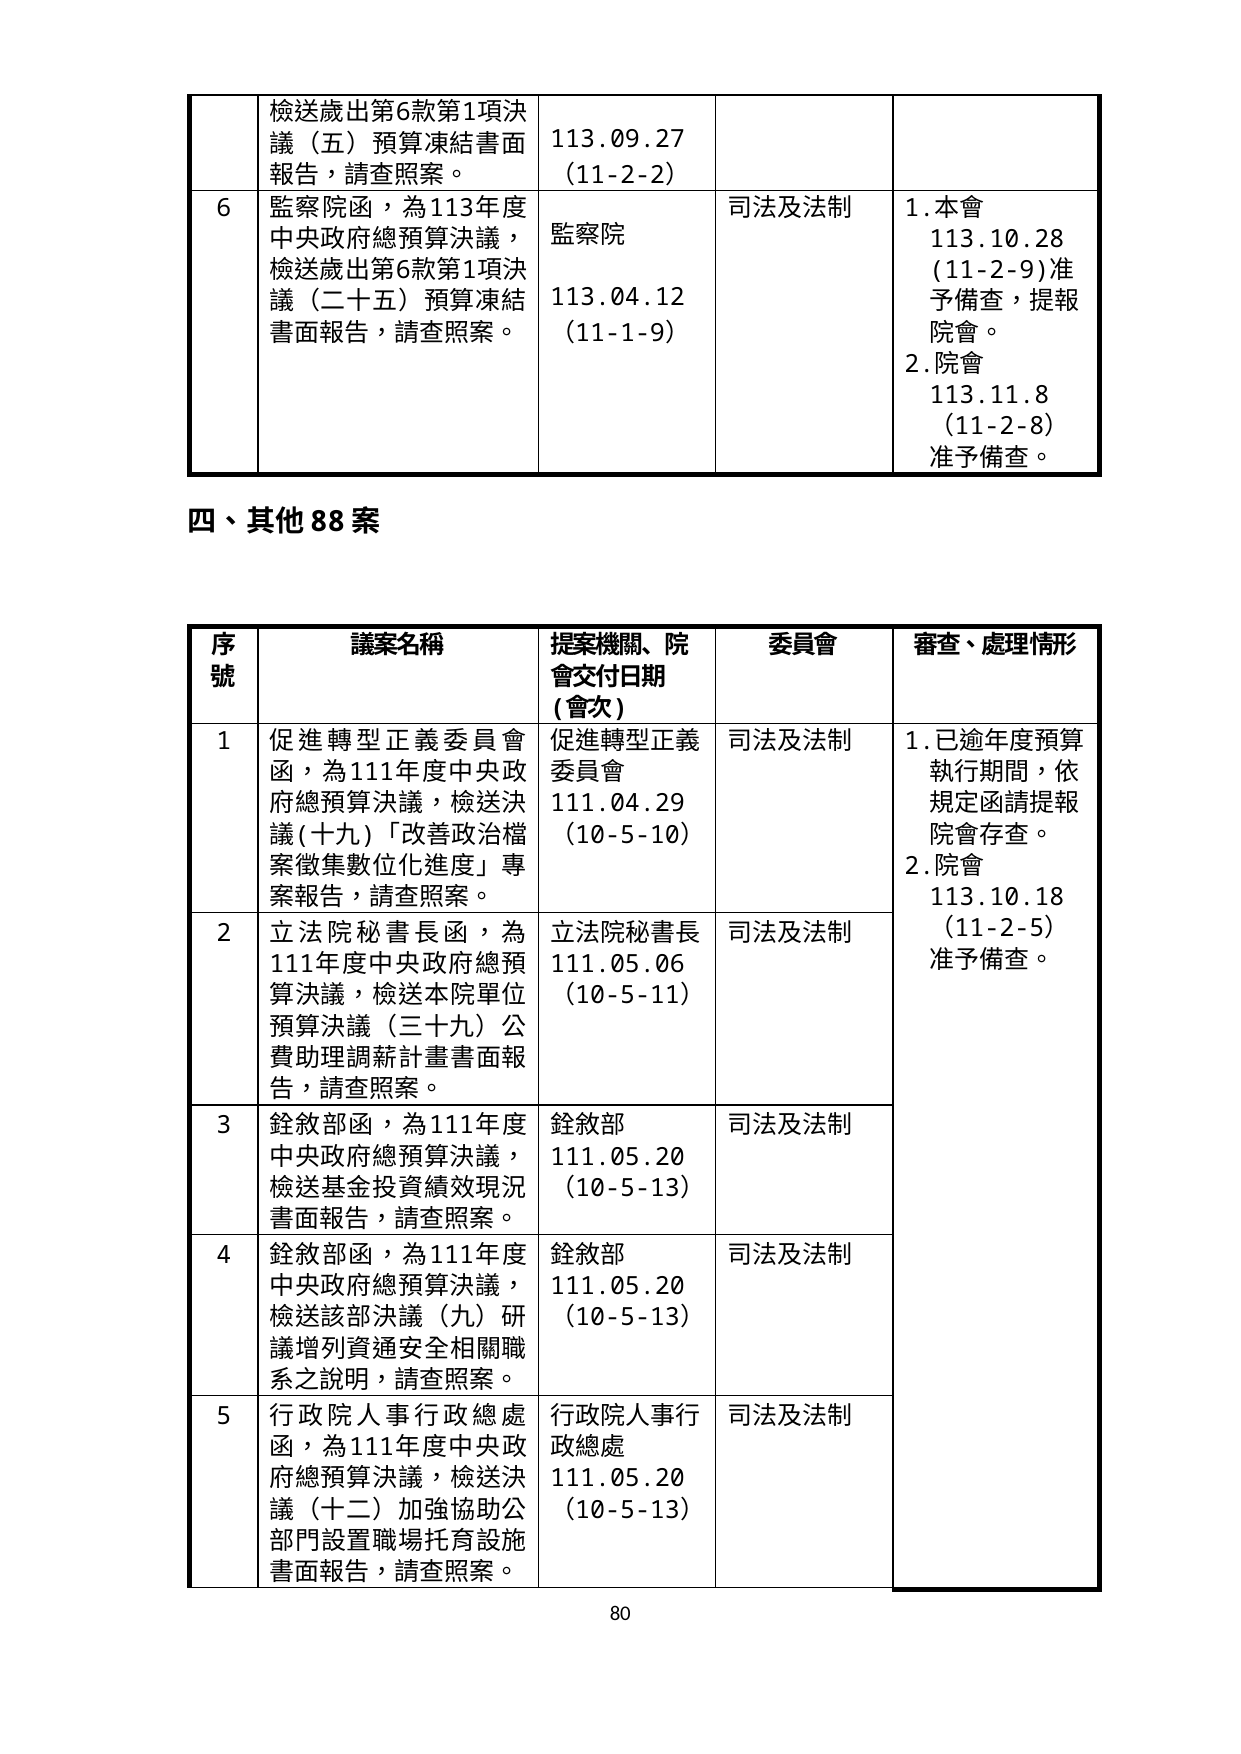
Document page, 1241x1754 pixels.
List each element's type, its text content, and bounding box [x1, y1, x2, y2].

table_cell [192, 96, 257, 189]
table_header 議案名稱 [259, 629, 538, 723]
table_cell 銓敘部函，為111年度中央政府總預算決議，檢送基金投資績效現況書面報告，請查照案。 [259, 1106, 538, 1234]
table_header 審查、處理情形 [894, 629, 1097, 723]
table_cell 5 [192, 1396, 257, 1587]
table_cell 1.本會113.10.28 (11-2-9)准予備查，提報院會。 2.院會 113.11.8 （11-2-8）准予備查。 [894, 191, 1097, 472]
table_cell 銓敘部 111.05.20 （10-5-13） [539, 1235, 715, 1394]
table_cell 4 [192, 1235, 257, 1394]
table_cell 銓敘部 111.05.20 （10-5-13） [539, 1106, 715, 1234]
subtitle 四、其他88案 [187, 477, 1053, 539]
table_cell 司法及法制 [716, 1106, 892, 1234]
table_cell [894, 96, 1097, 189]
table_cell 1 [192, 724, 257, 912]
table_cell 1.已逾年度預算執行期間，依規定函請提報院會存查。 2.院會113.10.18 （11-2-5）准予備查。 [894, 724, 1097, 1587]
table_cell 司法及法制 [716, 724, 892, 912]
table_cell 行政院人事行政總處 111.05.20 （10-5-13） [539, 1396, 715, 1587]
table_cell 立法院秘書長 111.05.06 （10-5-11） [539, 913, 715, 1104]
table_cell 檢送歲出第6款第1項決議（五）預算凍結書面報告，請查照案。 [259, 96, 538, 189]
table_cell 促進轉型正義委員會 111.04.29 （10-5-10） [539, 724, 715, 912]
table_cell 司法及法制 [716, 1235, 892, 1394]
table_header 提案機關、院會交付日期(會次) [539, 629, 715, 723]
table_cell 司法及法制 [716, 191, 892, 472]
table_cell 促進轉型正義委員會函，為111年度中央政府總預算決議，檢送決議(十九)「改善政治檔案徵集數位化進度」專案報告，請查照案。 [259, 724, 538, 912]
table_cell 監察院函，為113年度中央政府總預算決議，檢送歲出第6款第1項決議（二十五）預算凍結書面報告，請查照案。 [259, 191, 538, 472]
table_cell 行政院人事行政總處函，為111年度中央政府總預算決議，檢送決議（十二）加強協助公部門設置職場托育設施書面報告，請查照案。 [259, 1396, 538, 1587]
table_cell 113.09.27 （11-2-2） [539, 96, 715, 189]
table_cell 2 [192, 913, 257, 1104]
table_header 序號 [192, 629, 257, 723]
table_header 委員會 [716, 629, 892, 723]
table_cell [716, 96, 892, 189]
table_cell 監察院 113.04.12 （11-1-9） [539, 191, 715, 472]
table_cell 司法及法制 [716, 913, 892, 1104]
table_cell 立法院秘書長函，為111年度中央政府總預算決議，檢送本院單位預算決議（三十九）公費助理調薪計畫書面報告，請查照案。 [259, 913, 538, 1104]
table_cell 6 [192, 191, 257, 472]
table_cell 3 [192, 1106, 257, 1234]
table_cell 司法及法制 [716, 1396, 892, 1587]
table_cell 銓敘部函，為111年度中央政府總預算決議，檢送該部決議（九）研議增列資通安全相關職系之說明，請查照案。 [259, 1235, 538, 1394]
